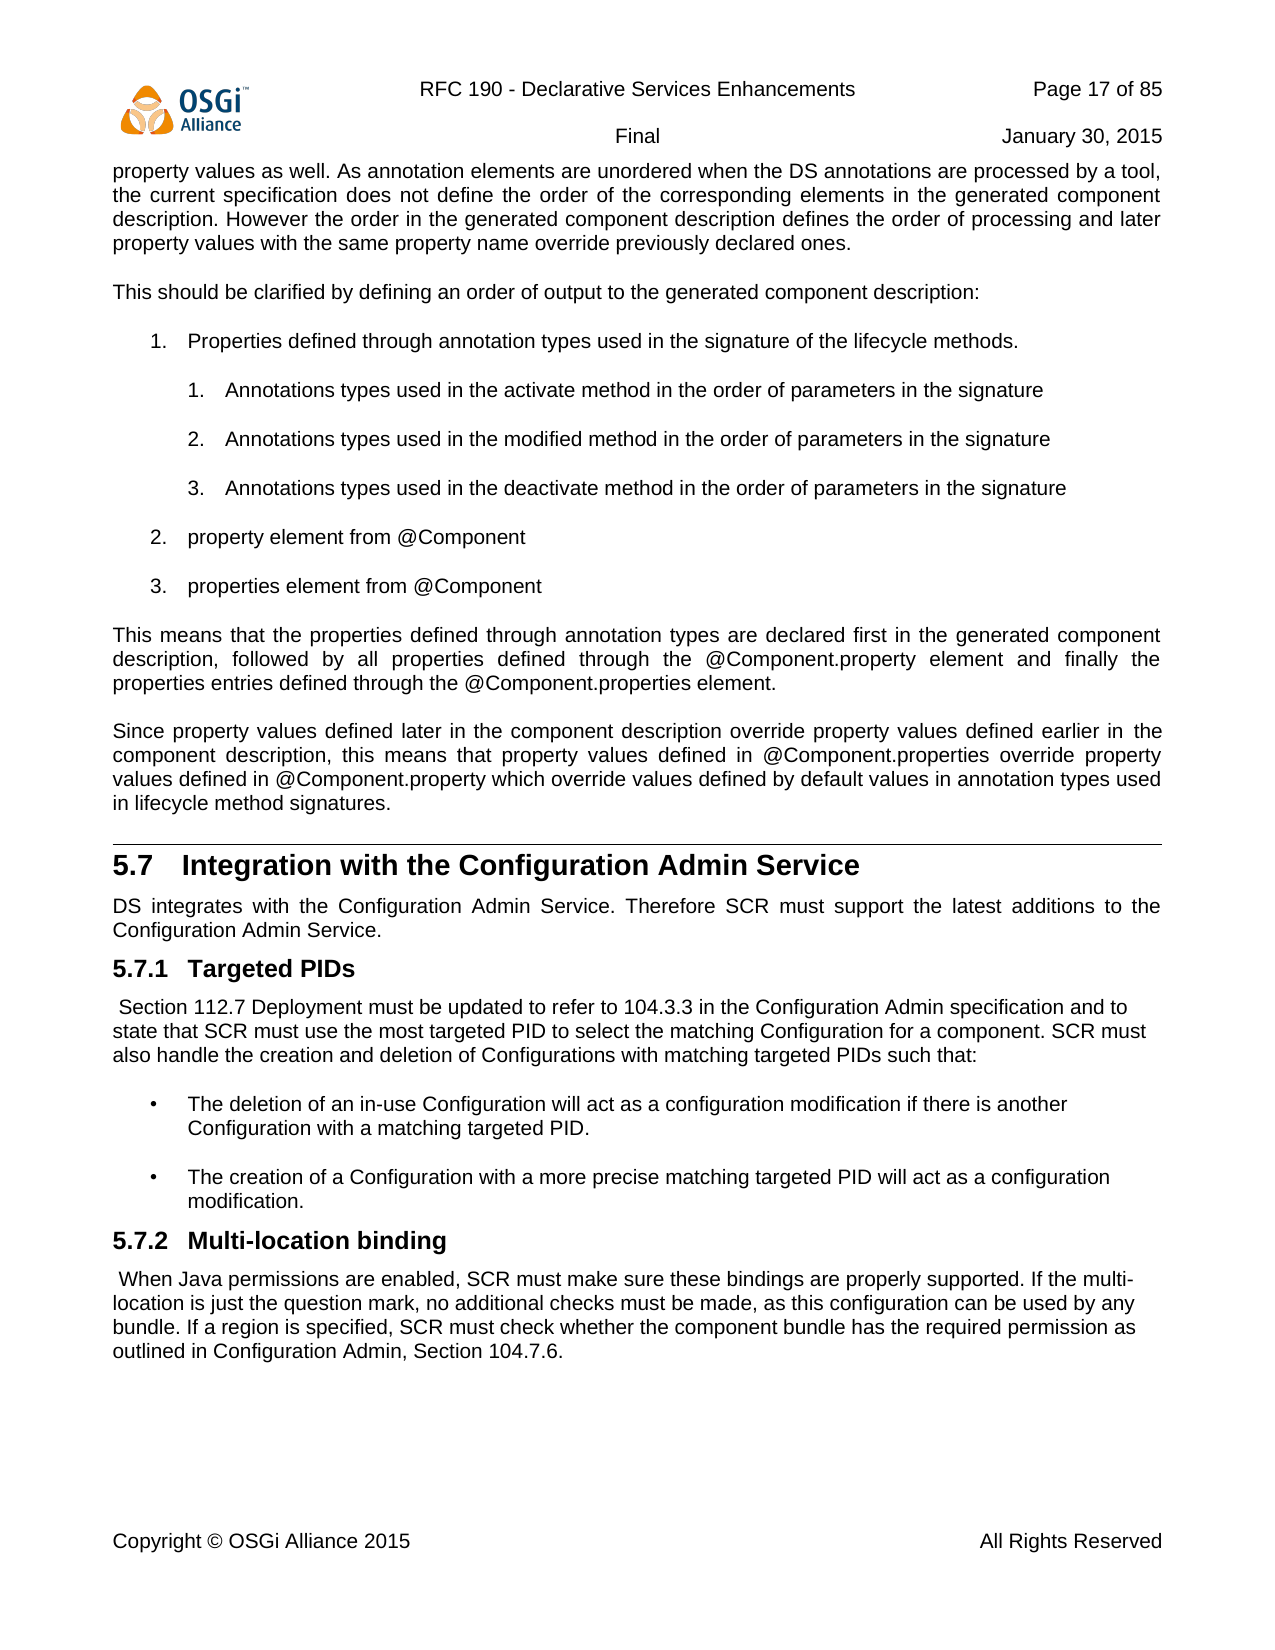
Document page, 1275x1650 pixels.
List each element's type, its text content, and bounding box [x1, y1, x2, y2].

list properties element from @Component [150, 573, 1162, 597]
list Annotations types used in the deactivate method in the order of parameters in the signature [187, 476, 1162, 499]
list Annotations types used in the activate method in the order of parameters in the signature [187, 378, 1162, 402]
text This means that the properties defined through annotation types are declared first in the generated component description, followed by all properties defined through the @Component.property element and finally the properties entries defined through the @Component.properties element. [112, 622, 1162, 694]
list Properties defined through annotation types used in the signature of the lifecycle methods. [150, 329, 1162, 353]
subtitle Multi-location binding [112, 1226, 1162, 1254]
text property values as well. As annotation elements are unordered when the DS annotations are processed by a tool, the current specification does not define the order of the corresponding elements in the generated component description. However the order in the generated component description defines the order of processing and later property values with the same property name override previously declared ones. [112, 159, 1162, 255]
list property element from @Component [150, 524, 1162, 548]
list The deletion of an in-use Configuration will act as a configuration modification if there is another Configuration with a matching targeted PID. [150, 1092, 1162, 1140]
list Annotations types used in the modified method in the order of parameters in the signature [187, 427, 1162, 451]
subtitle Targeted PIDs [112, 954, 1162, 983]
text DS integrates with the Configuration Admin Service. Therefore SCR must support the latest additions to the Configuration Admin Service. [112, 893, 1162, 941]
text This should be clarified by defining an order of output to the generated component description: [112, 280, 1162, 304]
subtitle Integration with the Configuration Admin Service [112, 845, 1162, 881]
text When Java permissions are enabled, SCR must make sure these bindings are properly supported. If the multi-location is just the question mark, no additional checks must be made, as this configuration can be used by any bundle. If a region is specified, SCR must check whether the component bundle has the required permission as outlined in Configuration Admin, Section 104.7.6. [112, 1267, 1162, 1363]
text Since property values defined later in the component description override property values defined earlier in the component description, this means that property values defined in @Component.properties override property values defined in @Component.property which override values defined by default values in annotation types used in lifecycle method signatures. [112, 719, 1162, 815]
text Section 112.7 Deployment must be updated to refer to 104.3.3 in the Configuration Admin specification and to state that SCR must use the most targeted PID to select the matching Configuration for a component. SCR must also handle the creation and deletion of Configurations with matching targeted PIDs such that: [112, 995, 1162, 1067]
list The creation of a Configuration with a more precise matching targeted PID will act as a configuration modification. [150, 1165, 1162, 1213]
picture [113, 78, 257, 142]
